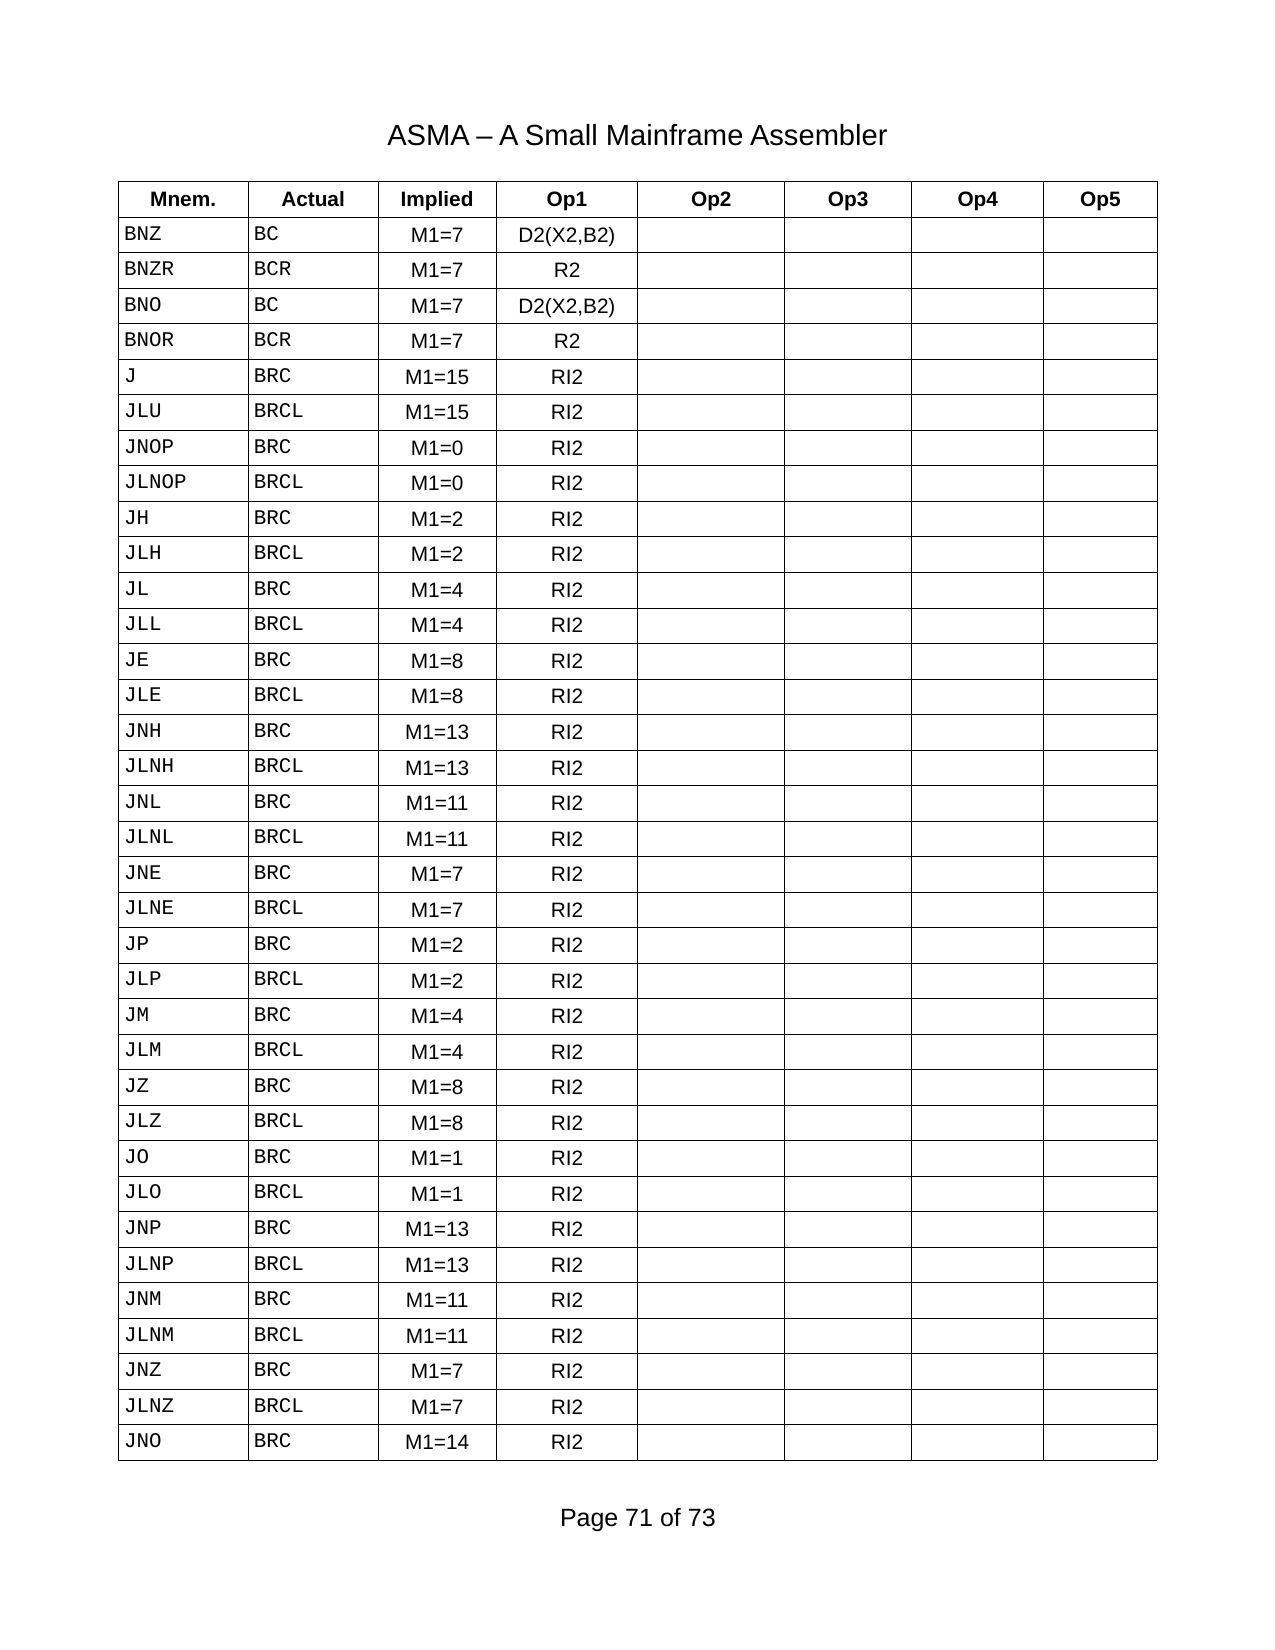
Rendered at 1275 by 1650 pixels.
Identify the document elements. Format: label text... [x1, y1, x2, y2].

table_cell RI2 [497, 395, 637, 430]
table_cell BRCL [249, 1177, 378, 1211]
table_cell [638, 573, 784, 607]
table_cell [638, 644, 784, 678]
table_cell RI2 [497, 573, 637, 607]
table_cell [1044, 786, 1157, 821]
table_cell JLNL [119, 822, 248, 856]
table_cell [638, 502, 784, 536]
table_cell [912, 289, 1043, 323]
table_cell BRCL [249, 822, 378, 856]
table_cell BCR [249, 324, 378, 359]
table_cell [912, 1141, 1043, 1176]
table_cell M1=13 [379, 1212, 496, 1247]
table_cell BNO [119, 289, 248, 323]
table_cell [1044, 537, 1157, 572]
table_cell RI2 [497, 928, 637, 963]
table_cell [785, 1354, 911, 1389]
table_cell [638, 253, 784, 288]
table_cell RI2 [497, 1035, 637, 1069]
table_cell [912, 324, 1043, 359]
table_cell [912, 1425, 1043, 1460]
table_cell [638, 1319, 784, 1353]
table_cell RI2 [497, 502, 637, 536]
table_cell M1=11 [379, 1283, 496, 1318]
table_cell [785, 1283, 911, 1318]
table_cell [638, 1035, 784, 1069]
table_cell JLNH [119, 751, 248, 785]
table_cell [638, 360, 784, 394]
table_cell [912, 1177, 1043, 1211]
table_cell [912, 1035, 1043, 1069]
table_cell [1044, 715, 1157, 749]
table_cell [1044, 573, 1157, 607]
table_cell RI2 [497, 1141, 637, 1176]
table_header Implied [379, 182, 496, 217]
table_cell M1=8 [379, 1106, 496, 1140]
table_cell RI2 [497, 822, 637, 856]
table_cell [785, 857, 911, 892]
table_cell JNL [119, 786, 248, 821]
table_cell [912, 1106, 1043, 1140]
table_cell JLE [119, 680, 248, 714]
table_cell M1=11 [379, 822, 496, 856]
table_cell BNOR [119, 324, 248, 359]
table_cell [1044, 502, 1157, 536]
table_cell M1=15 [379, 360, 496, 394]
table_cell M1=14 [379, 1425, 496, 1460]
table_cell R2 [497, 253, 637, 288]
table_cell BCR [249, 253, 378, 288]
table_cell JNE [119, 857, 248, 892]
table_cell [912, 999, 1043, 1034]
table_cell [912, 1319, 1043, 1353]
table_cell [1044, 893, 1157, 927]
table_cell BRCL [249, 680, 378, 714]
table_cell M1=15 [379, 395, 496, 430]
table_cell [1044, 1354, 1157, 1389]
table_cell [1044, 1319, 1157, 1353]
table_cell [1044, 751, 1157, 785]
table_cell RI2 [497, 1248, 637, 1282]
table_cell RI2 [497, 644, 637, 678]
table_cell RI2 [497, 609, 637, 643]
table_cell RI2 [497, 1319, 637, 1353]
table_cell [638, 537, 784, 572]
table_cell BRCL [249, 1035, 378, 1069]
table_cell [1044, 289, 1157, 323]
table_cell [785, 822, 911, 856]
table_cell [785, 893, 911, 927]
table_cell [1044, 1035, 1157, 1069]
table_cell [785, 466, 911, 501]
table_cell M1=7 [379, 1390, 496, 1424]
table_cell [638, 1354, 784, 1389]
table_cell RI2 [497, 680, 637, 714]
table_cell [912, 680, 1043, 714]
table_cell BC [249, 289, 378, 323]
table_cell D2(X2,B2) [497, 289, 637, 323]
table_cell [912, 1390, 1043, 1424]
table_cell JLNZ [119, 1390, 248, 1424]
table_cell JLU [119, 395, 248, 430]
table_cell BRCL [249, 1319, 378, 1353]
table_cell M1=1 [379, 1141, 496, 1176]
table_cell M1=13 [379, 751, 496, 785]
table_cell M1=13 [379, 1248, 496, 1282]
table_cell RI2 [497, 893, 637, 927]
table_cell M1=0 [379, 466, 496, 501]
table_cell M1=7 [379, 324, 496, 359]
table_cell M1=2 [379, 964, 496, 998]
table_cell RI2 [497, 1106, 637, 1140]
table_cell BRC [249, 857, 378, 892]
table_cell [785, 1319, 911, 1353]
table_cell [638, 466, 784, 501]
table_cell M1=7 [379, 218, 496, 252]
table_cell BRC [249, 1354, 378, 1389]
table_cell [638, 1070, 784, 1105]
table_cell [785, 1106, 911, 1140]
table_cell JLNP [119, 1248, 248, 1282]
table_cell [638, 1141, 784, 1176]
table_cell [785, 1390, 911, 1424]
table_cell M1=1 [379, 1177, 496, 1211]
table_cell BRCL [249, 1106, 378, 1140]
table_cell BRC [249, 644, 378, 678]
table_cell BRCL [249, 964, 378, 998]
table_cell [638, 928, 784, 963]
table_cell JE [119, 644, 248, 678]
table_cell M1=13 [379, 715, 496, 749]
table_cell [638, 751, 784, 785]
table_cell RI2 [497, 999, 637, 1034]
table_cell [912, 395, 1043, 430]
table_cell [638, 680, 784, 714]
table_cell [785, 1141, 911, 1176]
table_cell [785, 928, 911, 963]
table_cell BC [249, 218, 378, 252]
table_cell M1=8 [379, 1070, 496, 1105]
table_cell RI2 [497, 786, 637, 821]
table_cell JNOP [119, 431, 248, 465]
table_cell JLH [119, 537, 248, 572]
table_cell [912, 537, 1043, 572]
table_cell M1=7 [379, 857, 496, 892]
table_cell BNZR [119, 253, 248, 288]
table_header Op3 [785, 182, 911, 217]
table_cell [638, 1106, 784, 1140]
table_cell RI2 [497, 857, 637, 892]
table_cell BRCL [249, 466, 378, 501]
table_cell [785, 964, 911, 998]
table_cell RI2 [497, 1070, 637, 1105]
table_cell D2(X2,B2) [497, 218, 637, 252]
table_cell [912, 502, 1043, 536]
table_cell BRC [249, 715, 378, 749]
table_cell [912, 466, 1043, 501]
table_cell BRC [249, 1070, 378, 1105]
table_cell M1=7 [379, 1354, 496, 1389]
table_cell [785, 1425, 911, 1460]
table_cell [785, 324, 911, 359]
table_cell [785, 786, 911, 821]
table_cell JNM [119, 1283, 248, 1318]
table_cell JNH [119, 715, 248, 749]
table_header Op4 [912, 182, 1043, 217]
table_cell [785, 1212, 911, 1247]
table_cell BRC [249, 928, 378, 963]
table_cell [638, 1283, 784, 1318]
table_cell [1044, 928, 1157, 963]
table_cell RI2 [497, 537, 637, 572]
table_cell [1044, 466, 1157, 501]
table_cell M1=4 [379, 609, 496, 643]
table_header Op2 [638, 182, 784, 217]
table_cell M1=4 [379, 999, 496, 1034]
table_cell [638, 218, 784, 252]
table_cell [638, 1177, 784, 1211]
table_cell [1044, 1212, 1157, 1247]
table_cell [912, 1070, 1043, 1105]
table_cell [1044, 1070, 1157, 1105]
table_cell [785, 573, 911, 607]
table_cell [912, 822, 1043, 856]
table_cell [785, 644, 911, 678]
table_cell JNZ [119, 1354, 248, 1389]
table_cell BRC [249, 1283, 378, 1318]
table_cell [638, 1425, 784, 1460]
table_cell [785, 218, 911, 252]
table_cell M1=11 [379, 786, 496, 821]
table_cell [1044, 395, 1157, 430]
table_cell [1044, 1106, 1157, 1140]
table_cell JLO [119, 1177, 248, 1211]
table_cell BRCL [249, 893, 378, 927]
table_cell JLM [119, 1035, 248, 1069]
table_cell M1=2 [379, 537, 496, 572]
table_cell RI2 [497, 1212, 637, 1247]
table_cell BRC [249, 1141, 378, 1176]
table_cell [785, 1248, 911, 1282]
table_cell BRCL [249, 1390, 378, 1424]
table_cell RI2 [497, 360, 637, 394]
table_cell M1=7 [379, 253, 496, 288]
table_cell [1044, 822, 1157, 856]
table_cell [1044, 1390, 1157, 1424]
table_cell [912, 573, 1043, 607]
table_cell [1044, 1425, 1157, 1460]
table_cell RI2 [497, 1354, 637, 1389]
table_cell [1044, 218, 1157, 252]
table_cell [1044, 857, 1157, 892]
table_cell [638, 822, 784, 856]
table_cell RI2 [497, 1283, 637, 1318]
table_cell [912, 431, 1043, 465]
table_cell BRCL [249, 537, 378, 572]
table_cell [785, 680, 911, 714]
table_cell [1044, 1177, 1157, 1211]
table_cell M1=7 [379, 289, 496, 323]
table_cell [1044, 360, 1157, 394]
table_cell [638, 324, 784, 359]
table_cell JP [119, 928, 248, 963]
table_cell M1=8 [379, 644, 496, 678]
table_cell RI2 [497, 466, 637, 501]
table_cell [638, 395, 784, 430]
table_cell BRC [249, 360, 378, 394]
table_cell [912, 1354, 1043, 1389]
table_header Mnem. [119, 182, 248, 217]
table_cell [912, 857, 1043, 892]
table_cell M1=2 [379, 928, 496, 963]
table_cell [785, 253, 911, 288]
table_cell [912, 1212, 1043, 1247]
table_cell [912, 609, 1043, 643]
table_cell [912, 218, 1043, 252]
table_cell [1044, 964, 1157, 998]
table_cell [785, 715, 911, 749]
table_cell BRC [249, 502, 378, 536]
table_cell M1=11 [379, 1319, 496, 1353]
table_cell [912, 786, 1043, 821]
table_cell [785, 360, 911, 394]
table_cell [912, 928, 1043, 963]
table_cell JLZ [119, 1106, 248, 1140]
table_cell RI2 [497, 1425, 637, 1460]
table_cell [638, 1390, 784, 1424]
table_cell BRC [249, 431, 378, 465]
table_header Op1 [497, 182, 637, 217]
table_cell [1044, 324, 1157, 359]
table_cell [912, 964, 1043, 998]
table_cell JH [119, 502, 248, 536]
table_cell [785, 1035, 911, 1069]
table_cell JLNE [119, 893, 248, 927]
table_cell RI2 [497, 715, 637, 749]
table_cell RI2 [497, 751, 637, 785]
table_cell M1=7 [379, 893, 496, 927]
table_cell [785, 431, 911, 465]
table_cell [638, 964, 784, 998]
table_cell [1044, 1283, 1157, 1318]
table_cell [785, 395, 911, 430]
table_cell [638, 1248, 784, 1282]
table_cell [1044, 253, 1157, 288]
table_cell [1044, 1248, 1157, 1282]
table_cell [638, 431, 784, 465]
table_cell JL [119, 573, 248, 607]
table_cell [912, 751, 1043, 785]
table_cell BRC [249, 999, 378, 1034]
table_cell RI2 [497, 431, 637, 465]
table_cell BRCL [249, 395, 378, 430]
table_cell [785, 502, 911, 536]
table_cell [1044, 644, 1157, 678]
table_cell BRCL [249, 609, 378, 643]
table_cell [638, 893, 784, 927]
table_header Actual [249, 182, 378, 217]
table_cell R2 [497, 324, 637, 359]
table_cell BRCL [249, 751, 378, 785]
table_cell [638, 999, 784, 1034]
table_cell JM [119, 999, 248, 1034]
table_cell RI2 [497, 964, 637, 998]
table_cell [912, 1248, 1043, 1282]
table_cell [1044, 431, 1157, 465]
table_cell JZ [119, 1070, 248, 1105]
table_cell JLNM [119, 1319, 248, 1353]
table_cell M1=8 [379, 680, 496, 714]
table_cell [785, 1070, 911, 1105]
table_cell JLL [119, 609, 248, 643]
table_cell [638, 609, 784, 643]
table_cell [912, 360, 1043, 394]
table_cell BRCL [249, 1248, 378, 1282]
table_cell JLP [119, 964, 248, 998]
table_cell BRC [249, 786, 378, 821]
table_cell RI2 [497, 1390, 637, 1424]
table_cell BRC [249, 573, 378, 607]
table_cell JO [119, 1141, 248, 1176]
table_cell [785, 999, 911, 1034]
table_cell [1044, 1141, 1157, 1176]
table_cell M1=0 [379, 431, 496, 465]
table_cell [638, 289, 784, 323]
table_cell J [119, 360, 248, 394]
table_cell [638, 786, 784, 821]
table_cell BNZ [119, 218, 248, 252]
table_cell BRC [249, 1425, 378, 1460]
table_cell [785, 751, 911, 785]
table_cell M1=4 [379, 1035, 496, 1069]
table_cell RI2 [497, 1177, 637, 1211]
table_cell [1044, 999, 1157, 1034]
table_cell [1044, 680, 1157, 714]
table_cell [785, 609, 911, 643]
table_cell [912, 893, 1043, 927]
table_cell JLNOP [119, 466, 248, 501]
table_cell [785, 289, 911, 323]
table_cell [785, 1177, 911, 1211]
table_cell [638, 1212, 784, 1247]
table_cell [912, 253, 1043, 288]
table_header Op5 [1044, 182, 1157, 217]
table_cell JNP [119, 1212, 248, 1247]
table_cell [912, 715, 1043, 749]
table_cell [1044, 609, 1157, 643]
table_cell JNO [119, 1425, 248, 1460]
table_cell [638, 715, 784, 749]
table_cell M1=4 [379, 573, 496, 607]
table_cell [785, 537, 911, 572]
table_cell [912, 1283, 1043, 1318]
table_cell M1=2 [379, 502, 496, 536]
table_cell [638, 857, 784, 892]
table_cell [912, 644, 1043, 678]
table_cell BRC [249, 1212, 378, 1247]
